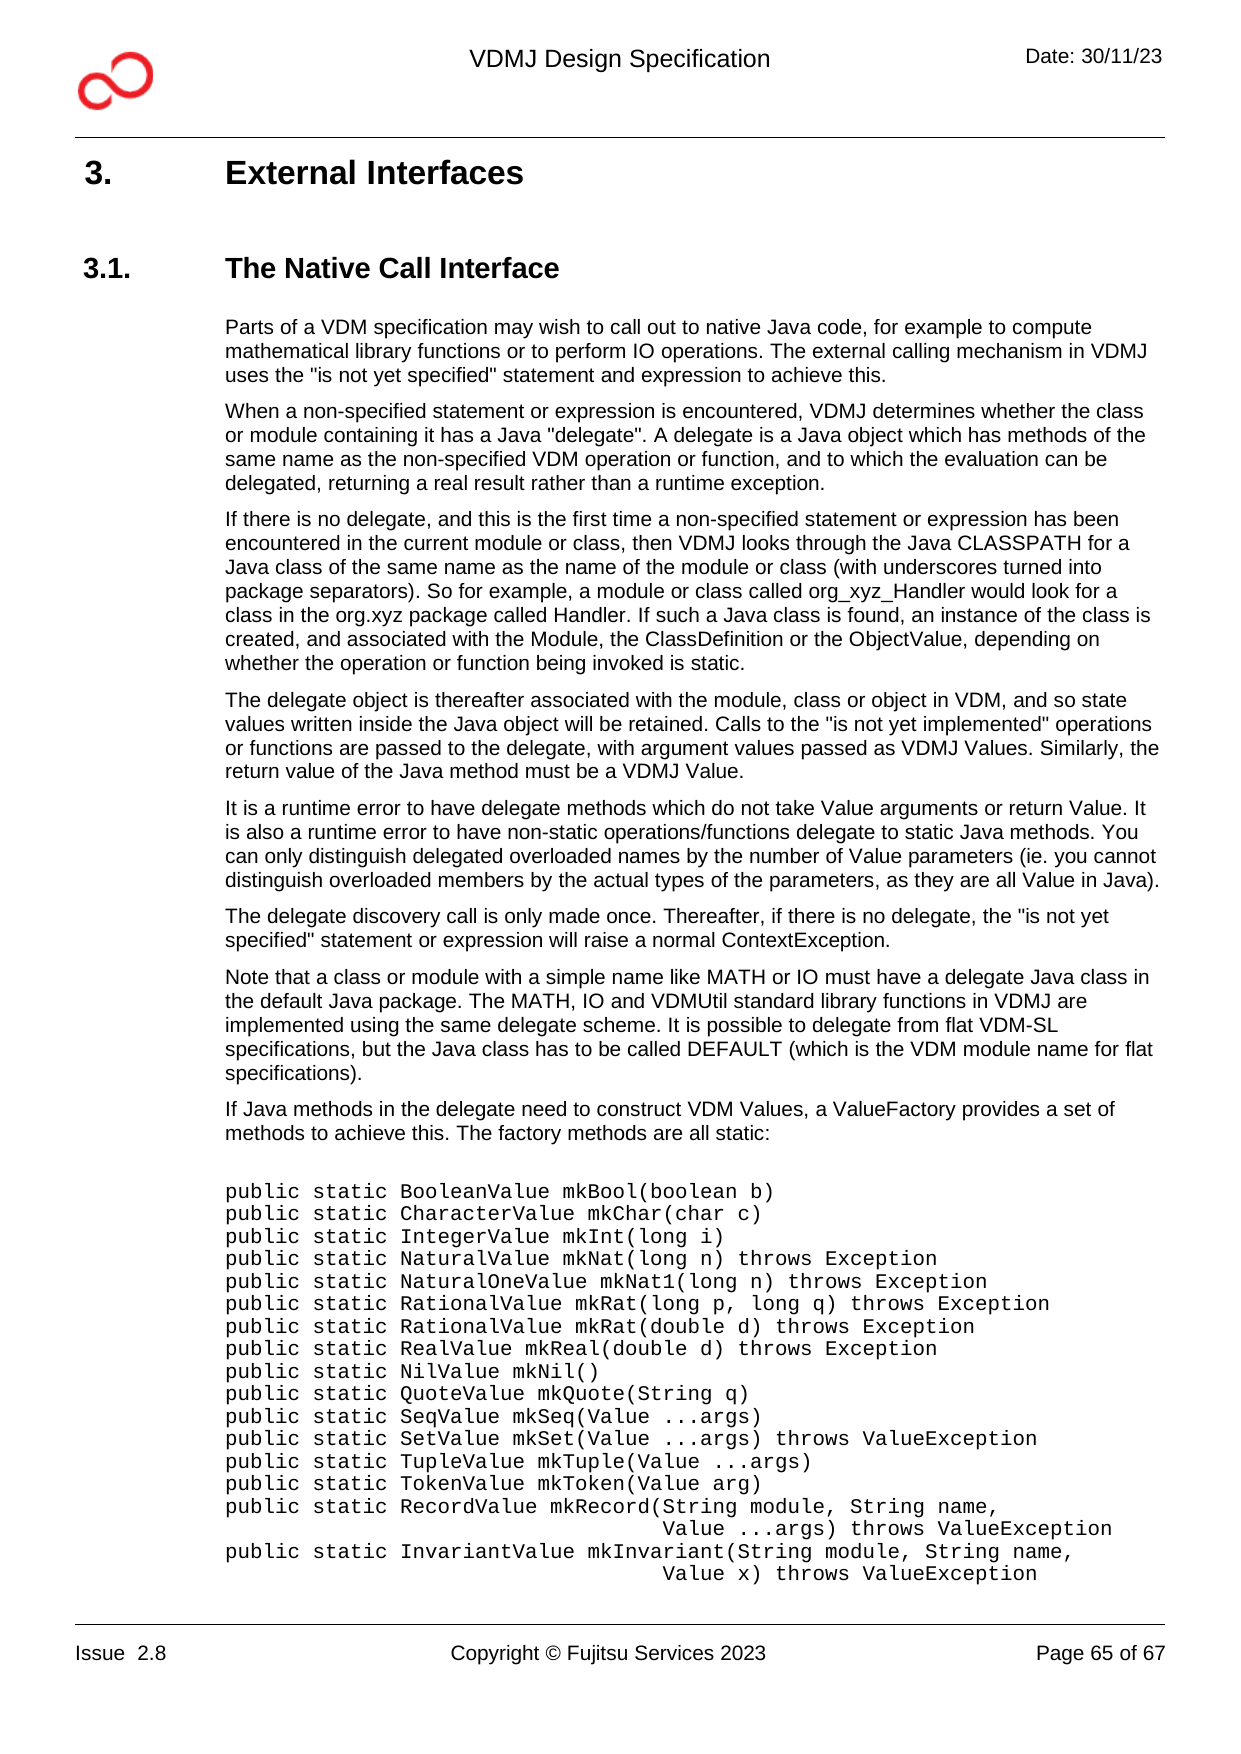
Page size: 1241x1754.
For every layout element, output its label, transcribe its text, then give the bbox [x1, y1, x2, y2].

text Parts of a VDM specification may wish to call out to native Java code, for example to compute mathematical library functions or to perform IO operations. The external calling mechanism in VDMJ uses the "is not yet specified" statement and expression to achieve this. [225, 315, 1165, 387]
text When a non-specified statement or expression is encountered, VDMJ determines whether the class or module containing it has a Java "delegate". A delegate is a Java object which has methods of the same name as the non-specified VDM operation or function, and to which the evaluation can be delegated, returning a real result rather than a runtime exception. [225, 399, 1165, 495]
text It is a runtime error to have delegate methods which do not take Value arguments or return Value. It is also a runtime error to have non-static operations/functions delegate to static Java methods. You can only distinguish delegated overloaded names by the number of Value parameters (ie. you cannot distinguish overloaded members by the actual types of the parameters, as they are all Value in Java). [225, 796, 1165, 892]
text Note that a class or module with a simple name like MATH or IO must have a delegate Java class in the default Java package. The MATH, IO and VDMUtil standard library functions in VDMJ are implemented using the same delegate scheme. It is possible to delegate from flat VDM-SL specifications, but the Java class has to be called DEFAULT (which is the VDM module name for flat specifications). [225, 965, 1165, 1085]
text public static BooleanValue mkBool(boolean b) public static CharacterValue mkChar(char c) public static IntegerValue mkInt(long i) public static NaturalValue mkNat(long n) throws Exception public static NaturalOneValue mkNat1(long n) throws Exception public static RationalValue mkRat(long p, long q) throws Exception public static RationalValue mkRat(double d) throws Exception public static RealValue mkReal(double d) throws Exception public static NilValue mkNil() public static QuoteValue mkQuote(String q) public static SeqValue mkSeq(Value ...args) public static SetValue mkSet(Value ...args) throws ValueException public static TupleValue mkTuple(Value ...args) public static TokenValue mkToken(Value arg) public static RecordValue mkRecord(String module, String name, Value ...args) throws ValueException public static InvariantValue mkInvariant(String module, String name, Value x) throws ValueException [225, 1158, 1165, 1585]
text The delegate discovery call is only made once. Thereafter, if there is no delegate, the "is not yet specified" statement or expression will raise a normal ContextException. [225, 904, 1165, 952]
text If there is no delegate, and this is the first time a non-specified statement or expression has been encountered in the current module or class, then VDMJ looks through the Java CLASSPATH for a Java class of the same name as the name of the module or class (with underscores turned into package separators). So for example, a module or class called org_xyz_Handler would look for a class in the org.xyz package called Handler. If such a Java class is found, an instance of the class is created, and associated with the Module, the ClassDefinition or the ObjectValue, depending on whether the operation or function being invoked is static. [225, 508, 1165, 675]
subtitle The Native Call Interface [75, 251, 1165, 285]
picture [78, 44, 153, 120]
subtitle External Interfaces [75, 153, 1165, 191]
text The delegate object is thereafter associated with the module, class or object in VDM, and so state values written inside the Java object will be retained. Calls to the "is not yet implemented" operations or functions are passed to the delegate, with argument values passed as VDMJ Values. Similarly, the return value of the Java method must be a VDMJ Value. [225, 688, 1165, 784]
text If Java methods in the delegate need to construct VDM Values, a ValueFactory provides a set of methods to achieve this. The factory methods are all static: [225, 1097, 1165, 1145]
